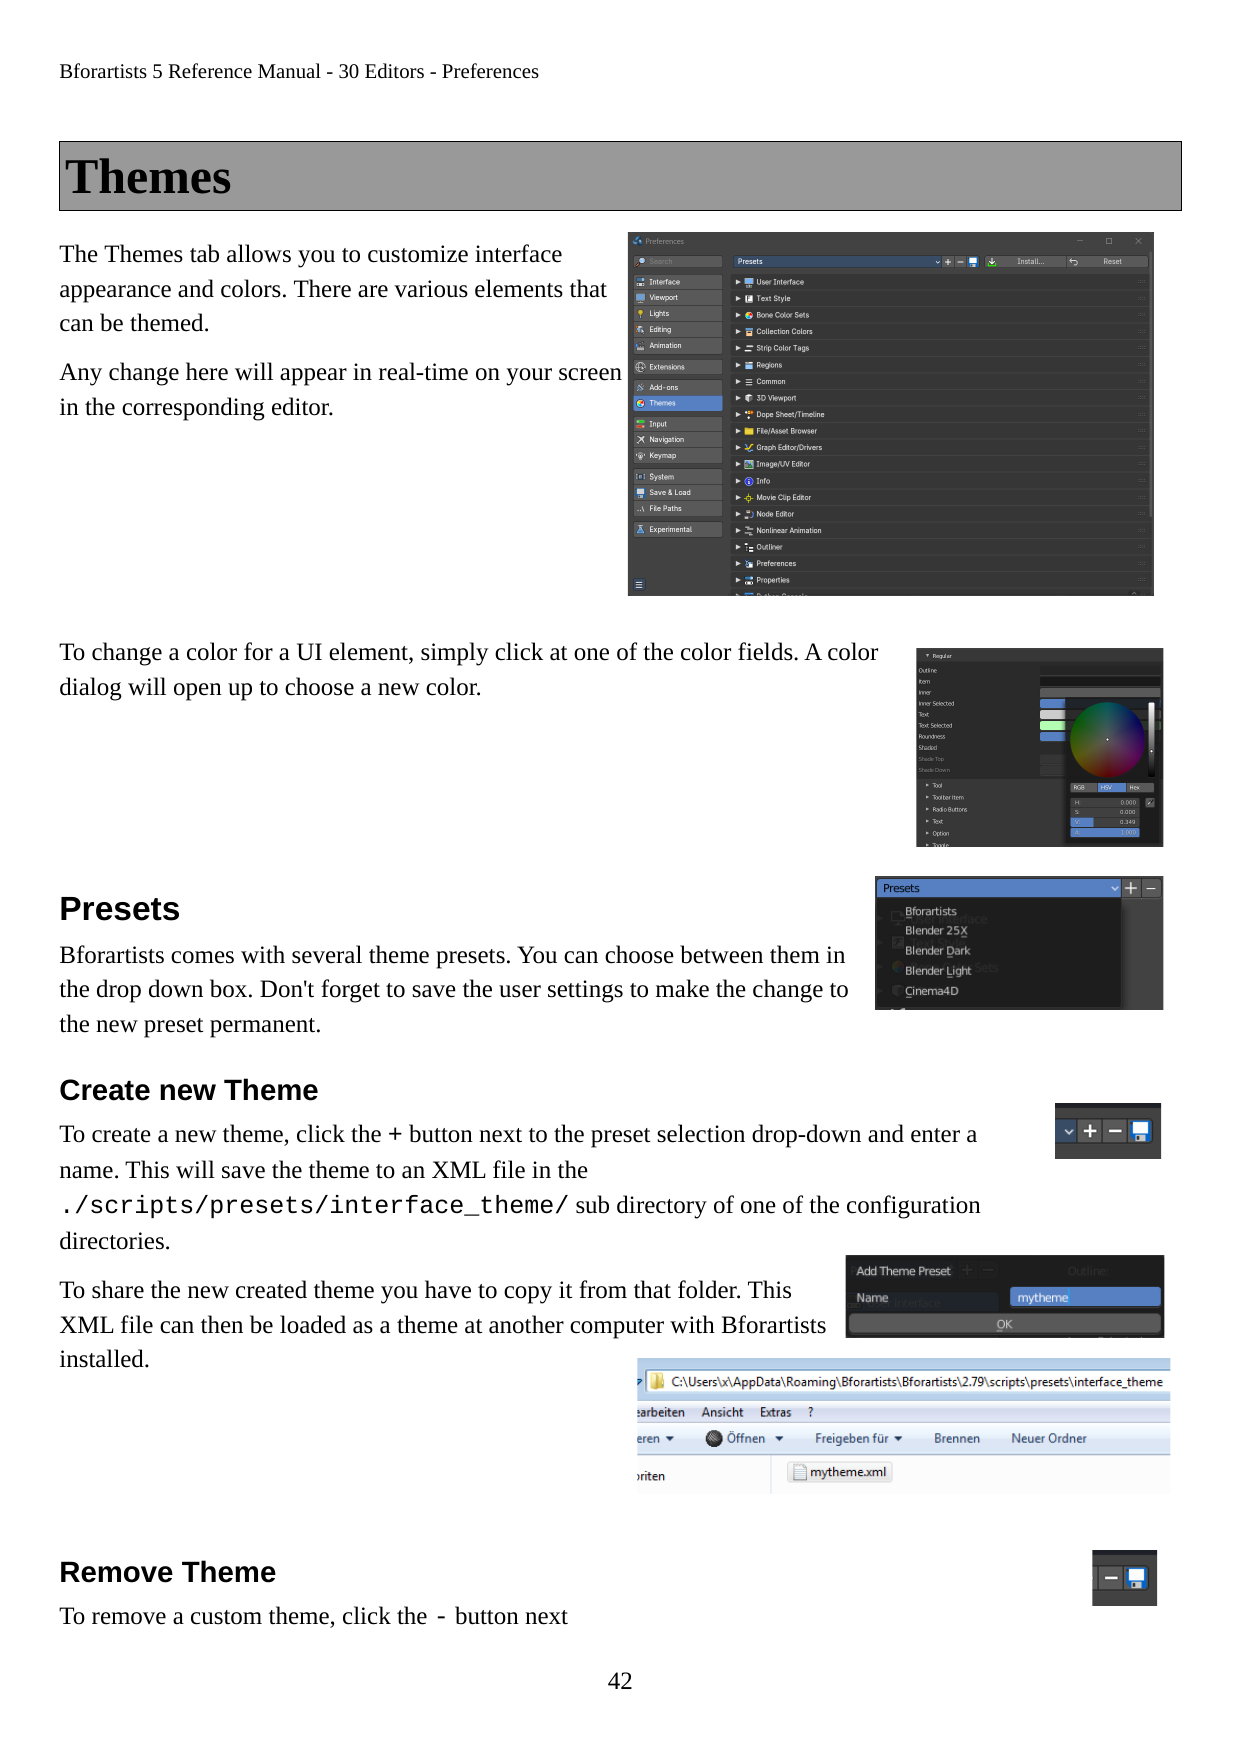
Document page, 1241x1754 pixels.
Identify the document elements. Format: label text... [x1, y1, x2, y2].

subtitle Presets [59, 889, 875, 927]
subtitle [1164, 889, 1181, 927]
text Bforartists comes with several theme presets. You can choose between them in the drop down box. Don't forget to save the user settings to make the change to the new preset permanent. [59, 940, 1181, 1037]
text The Themes tab allows you to customize interface appearance and colors. There are various elements that can be themed. [59, 239, 627, 337]
table_header Themes [60, 142, 1181, 210]
picture [627, 232, 1154, 596]
text To remove a custom theme, click the - button next [59, 1601, 1181, 1632]
picture [845, 1255, 1165, 1338]
text To create a new theme, click the + button next to the preset selection drop-down and enter a name. This will save the theme to an XML file in the ./scripts/presets/interface_theme/ sub directory of one of the configuration directories. [59, 1119, 1181, 1255]
text Any change here will appear in real-time on your screen in the corresponding editor. [59, 357, 627, 421]
picture [875, 876, 1164, 1010]
text To share the new created theme you have to copy it from that folder. This XML file can then be loaded as a theme at another computer with Bforartists installed. [59, 1275, 1181, 1373]
subtitle Create new Theme [59, 1072, 1181, 1106]
picture [1092, 1550, 1158, 1606]
subtitle [1158, 1555, 1181, 1589]
picture [916, 648, 1164, 847]
text To change a color for a UI element, simply click at one of the color fields. A color dialog will open up to choose a new color. [59, 637, 1181, 700]
text [1154, 357, 1181, 421]
picture [1055, 1103, 1162, 1159]
text [1154, 239, 1181, 337]
picture [637, 1358, 1171, 1494]
subtitle Remove Theme [59, 1555, 1092, 1589]
